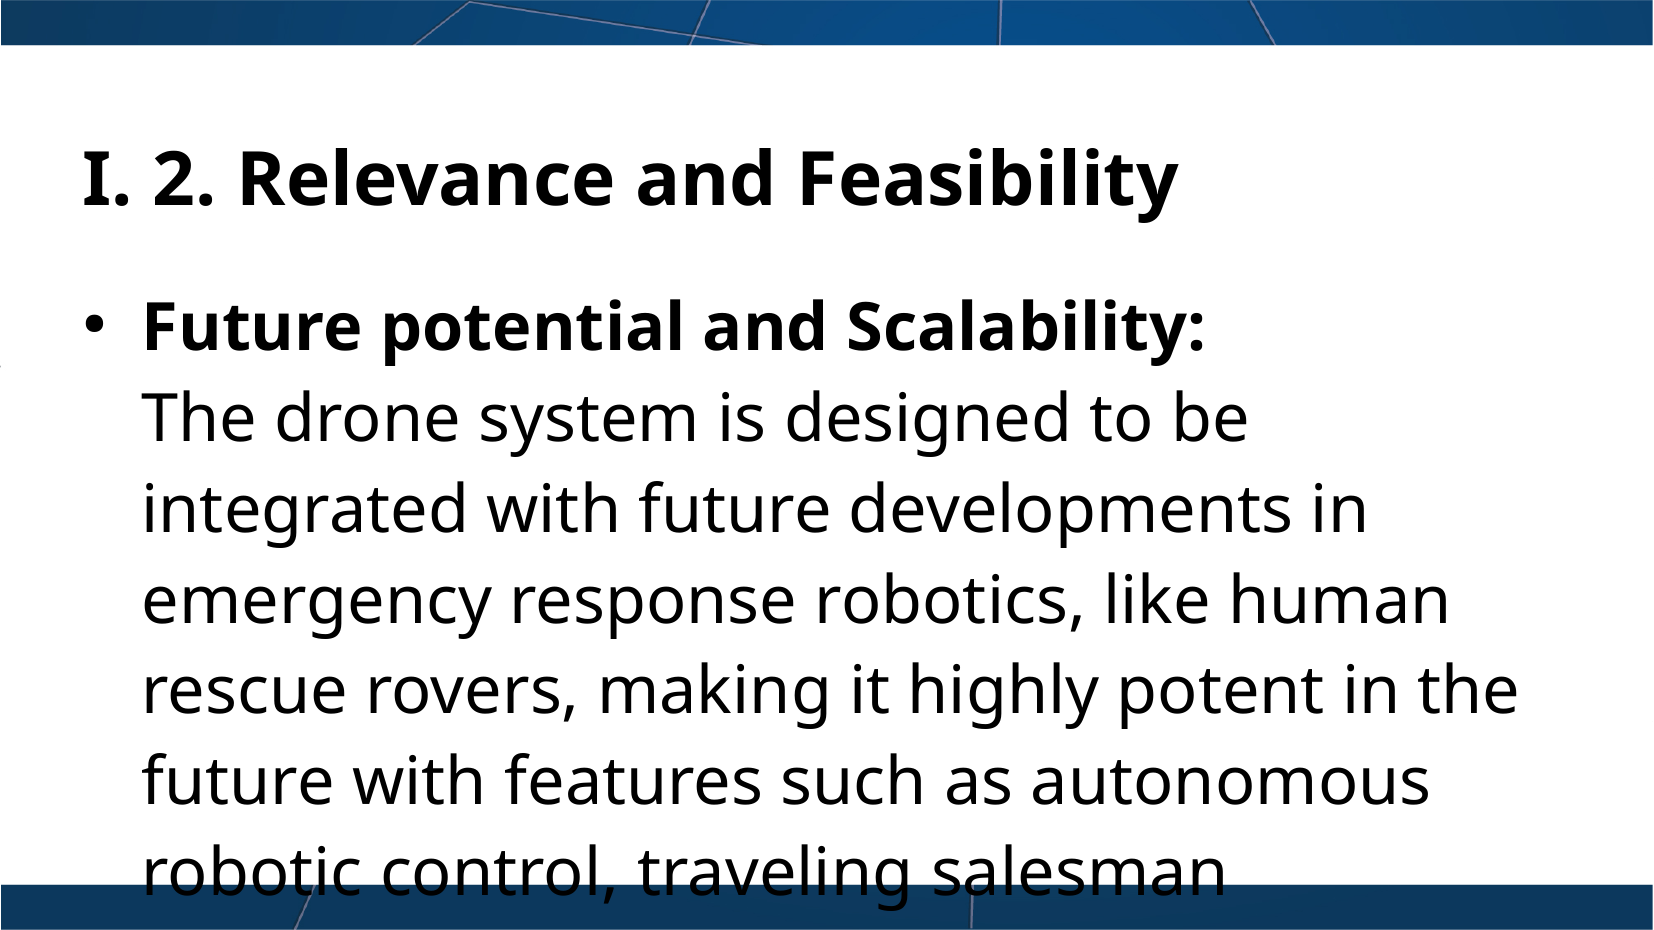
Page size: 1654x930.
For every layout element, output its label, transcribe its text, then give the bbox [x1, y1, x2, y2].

title I. 2. Relevance and Feasibility [82, 98, 1571, 255]
picture [0, 0, 1653, 930]
text_box Future potential and Scalability: The drone system is designed to be integrated with future developments in emergency response robotics, like human rescue rovers, making it highly potent in the future with features such as autonomous robotic control, traveling salesman implementation, and serving as a communication means in the crisis area. [82, 279, 1571, 878]
